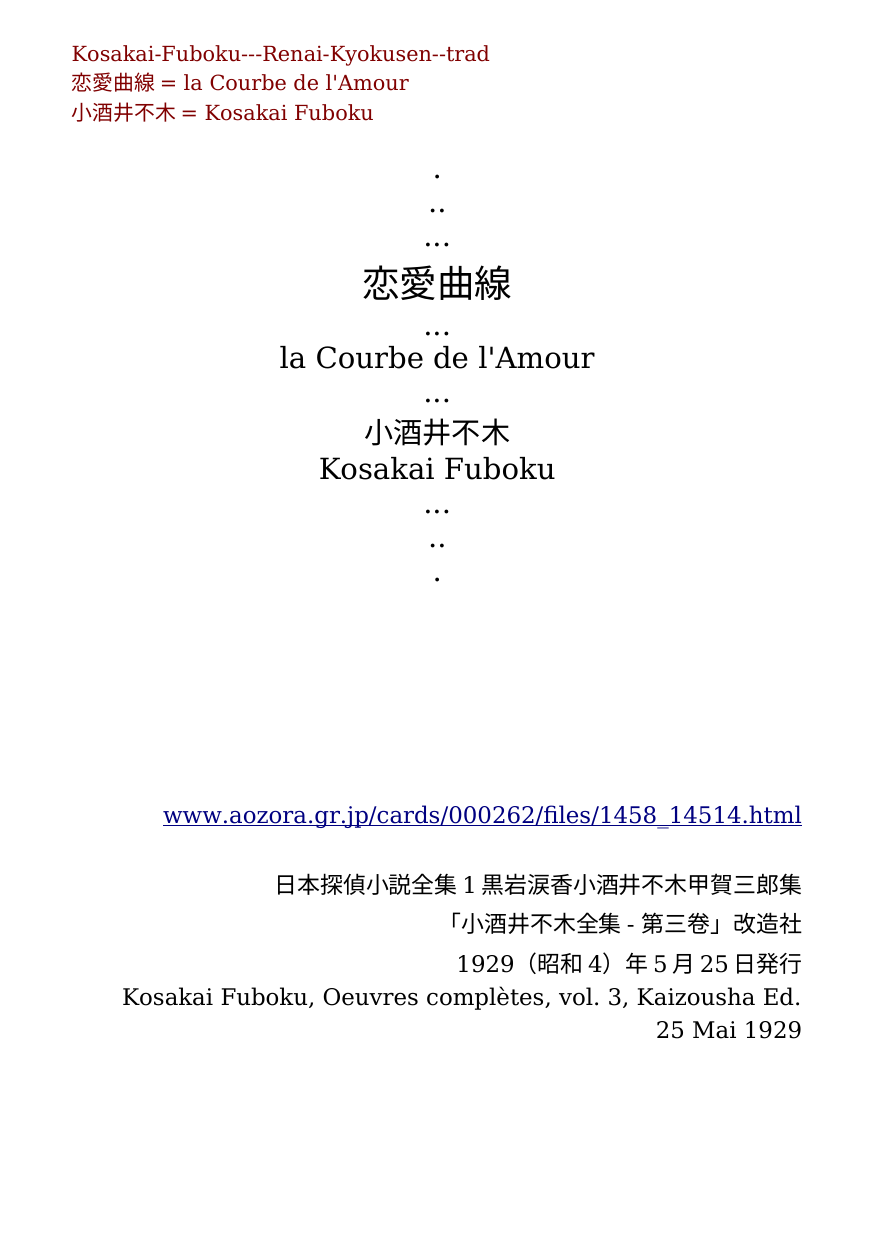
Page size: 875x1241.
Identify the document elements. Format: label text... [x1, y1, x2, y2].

text www.aozora.gr.jp/cards/000262/files/1458_14514.html [72, 802, 802, 828]
text Kosakai-Fuboku---Renai-Kyokusen--trad [71, 42, 803, 66]
text 小酒井不木 = Kosakai Fuboku [71, 96, 803, 127]
text 日本探偵小説全集1黒岩涙香小酒井不木甲賀三郎集 [72, 867, 802, 900]
text Kosakai Fuboku, Oeuvres complètes, vol. 3, Kaizousha Ed. [72, 984, 802, 1011]
text 恋愛曲線 = la Courbe de l'Amour [71, 66, 803, 96]
text 「小酒井不木全集 - 第三卷」改造社 [72, 906, 802, 939]
subtitle . .. ... 恋愛曲線 ... la Courbe de l'Amour ... 小酒井不木 Kosakai Fuboku ... .. . [36, 152, 838, 588]
text 25 Mai 1929 [72, 1017, 802, 1044]
text 1929（昭和4）年5月25日発行 [72, 945, 802, 979]
